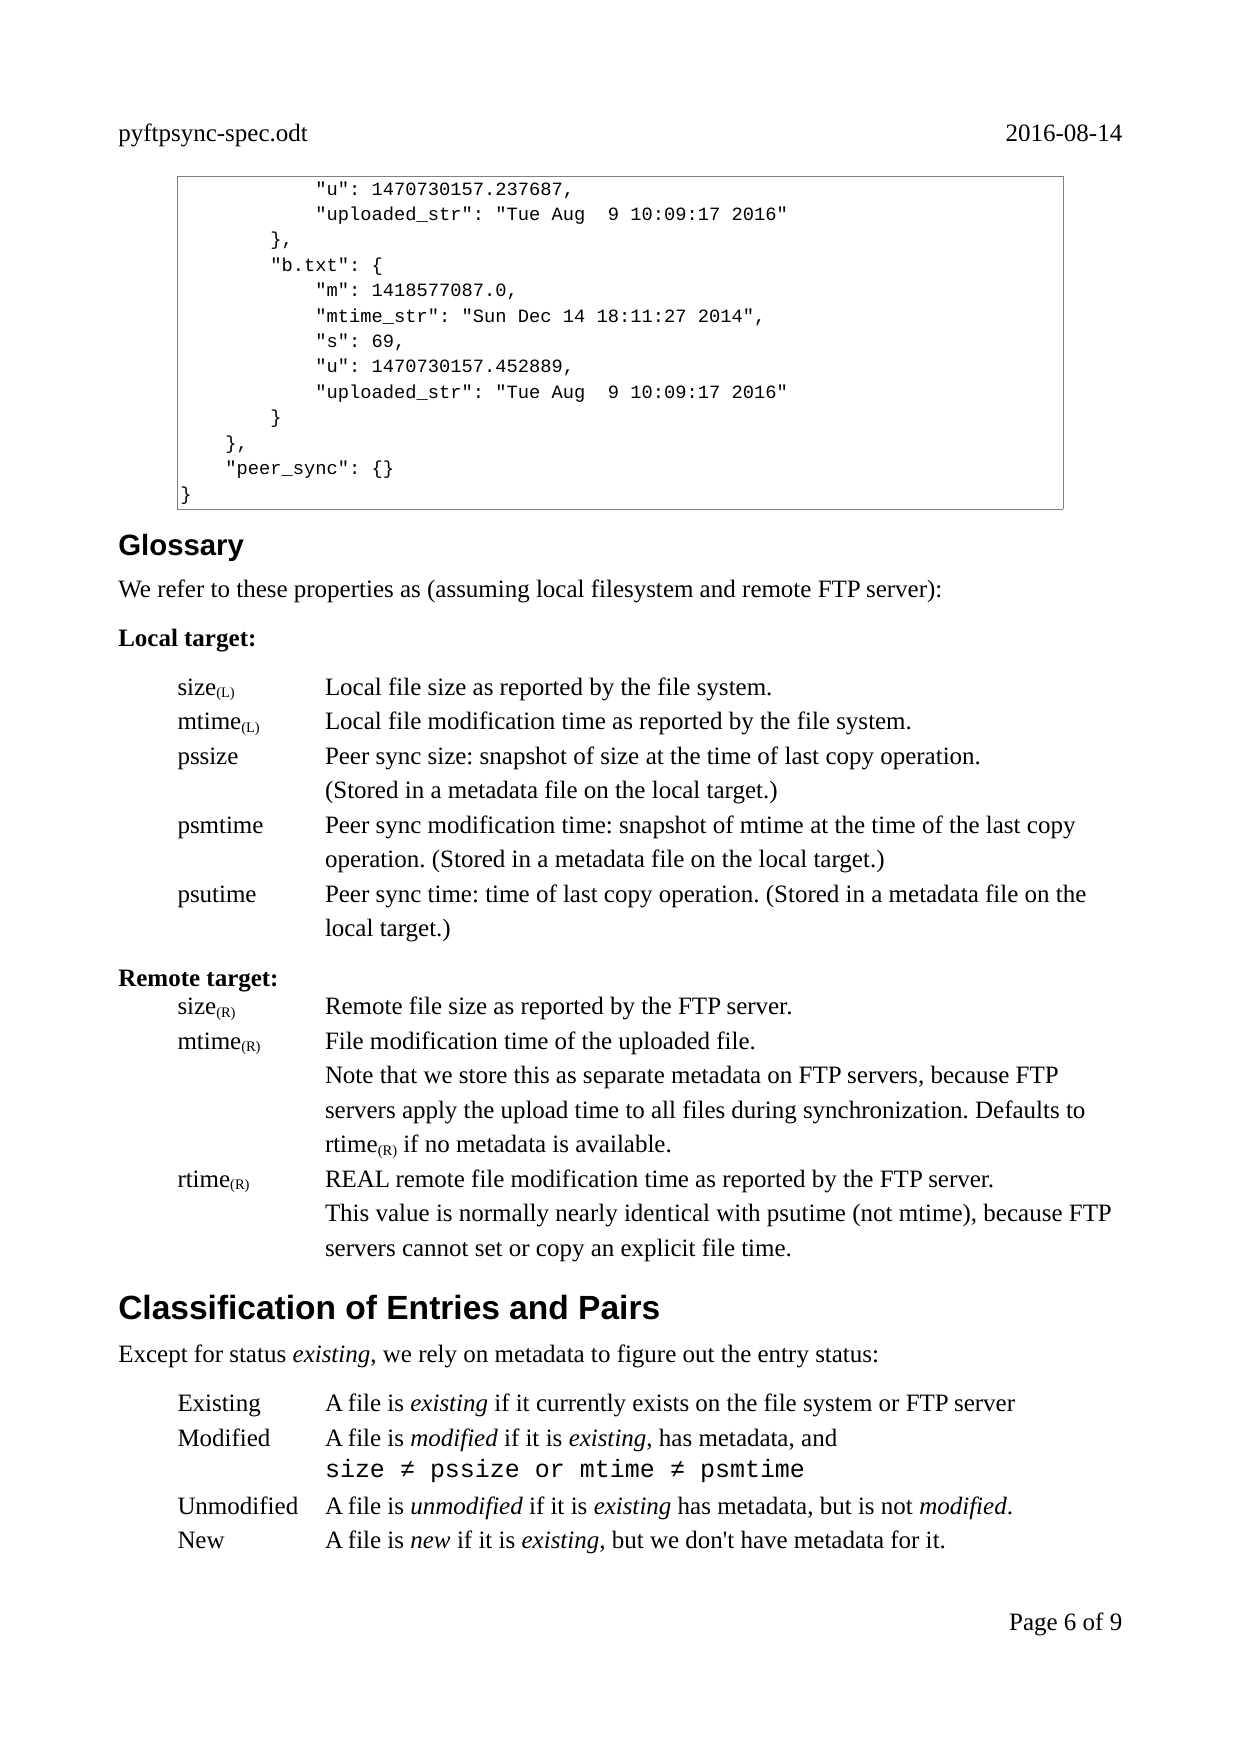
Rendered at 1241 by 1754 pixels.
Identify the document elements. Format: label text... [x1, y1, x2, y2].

text "uploaded_str": "Tue Aug 9 10:09:17 2016" [178, 380, 1063, 404]
text } [178, 481, 1063, 509]
text }, [178, 227, 1063, 251]
text Local target: [118, 623, 1122, 652]
text New A file is new if it is existing, but we don't have metadata for it. [177, 1526, 1122, 1554]
subtitle Classification of Entries and Pairs [118, 1288, 1122, 1327]
text "mtime_str": "Sun Dec 14 18:11:27 2014", [178, 303, 1063, 328]
text "s": 69, [178, 329, 1063, 353]
subtitle Glossary [118, 528, 1122, 561]
text "u": 1470730157.237687, [178, 177, 1063, 201]
text } [178, 405, 1063, 429]
text Existing A file is existing if it currently exists on the file system or FTP server [177, 1388, 1122, 1417]
text Except for status existing, we rely on metadata to figure out the entry status: [118, 1339, 1122, 1368]
text Modified A file is modified if it is existing, has metadata, and size ≠ pssize or mtime ≠ psmtime [177, 1423, 1122, 1485]
text "peer_sync": {} [178, 456, 1063, 480]
text mtime(R) File modification time of the uploaded file. Note that we store this as separate metadata on FTP servers, because FTP servers apply the upload time to all files during synchronization. Defaults to rtime(R) if no metadata is available. [177, 1026, 1122, 1158]
text pssize Peer sync size: snapshot of size at the time of last copy operation. (Stored in a metadata file on the local target.) [177, 741, 1122, 804]
text rtime(R) REAL remote file modification time as reported by the FTP server. This value is normally nearly identical with psutime (not mtime), because FTP servers cannot set or copy an explicit file time. [177, 1164, 1122, 1261]
text psutime Peer sync time: time of last copy operation. (Stored in a metadata file on the local target.) [177, 879, 1122, 942]
text "u": 1470730157.452889, [178, 354, 1063, 378]
text Unmodified A file is unmodified if it is existing has metadata, but is not modified. [177, 1491, 1122, 1520]
text "uploaded_str": "Tue Aug 9 10:09:17 2016" [178, 202, 1063, 226]
text "m": 1418577087.0, [178, 278, 1063, 302]
text Remote target: [118, 963, 1122, 991]
text psmtime Peer sync modification time: snapshot of mtime at the time of the last copy operation. (Stored in a metadata file on the local target.) [177, 810, 1122, 873]
text "b.txt": { [178, 253, 1063, 277]
text We refer to these properties as (assuming local filesystem and remote FTP server): [118, 574, 1122, 603]
text }, [178, 431, 1063, 455]
text mtime(L) Local file modification time as reported by the file system. [177, 706, 1122, 735]
text size(L) Local file size as reported by the file system. [177, 672, 1122, 701]
text size(R) Remote file size as reported by the FTP server. [177, 991, 1122, 1020]
